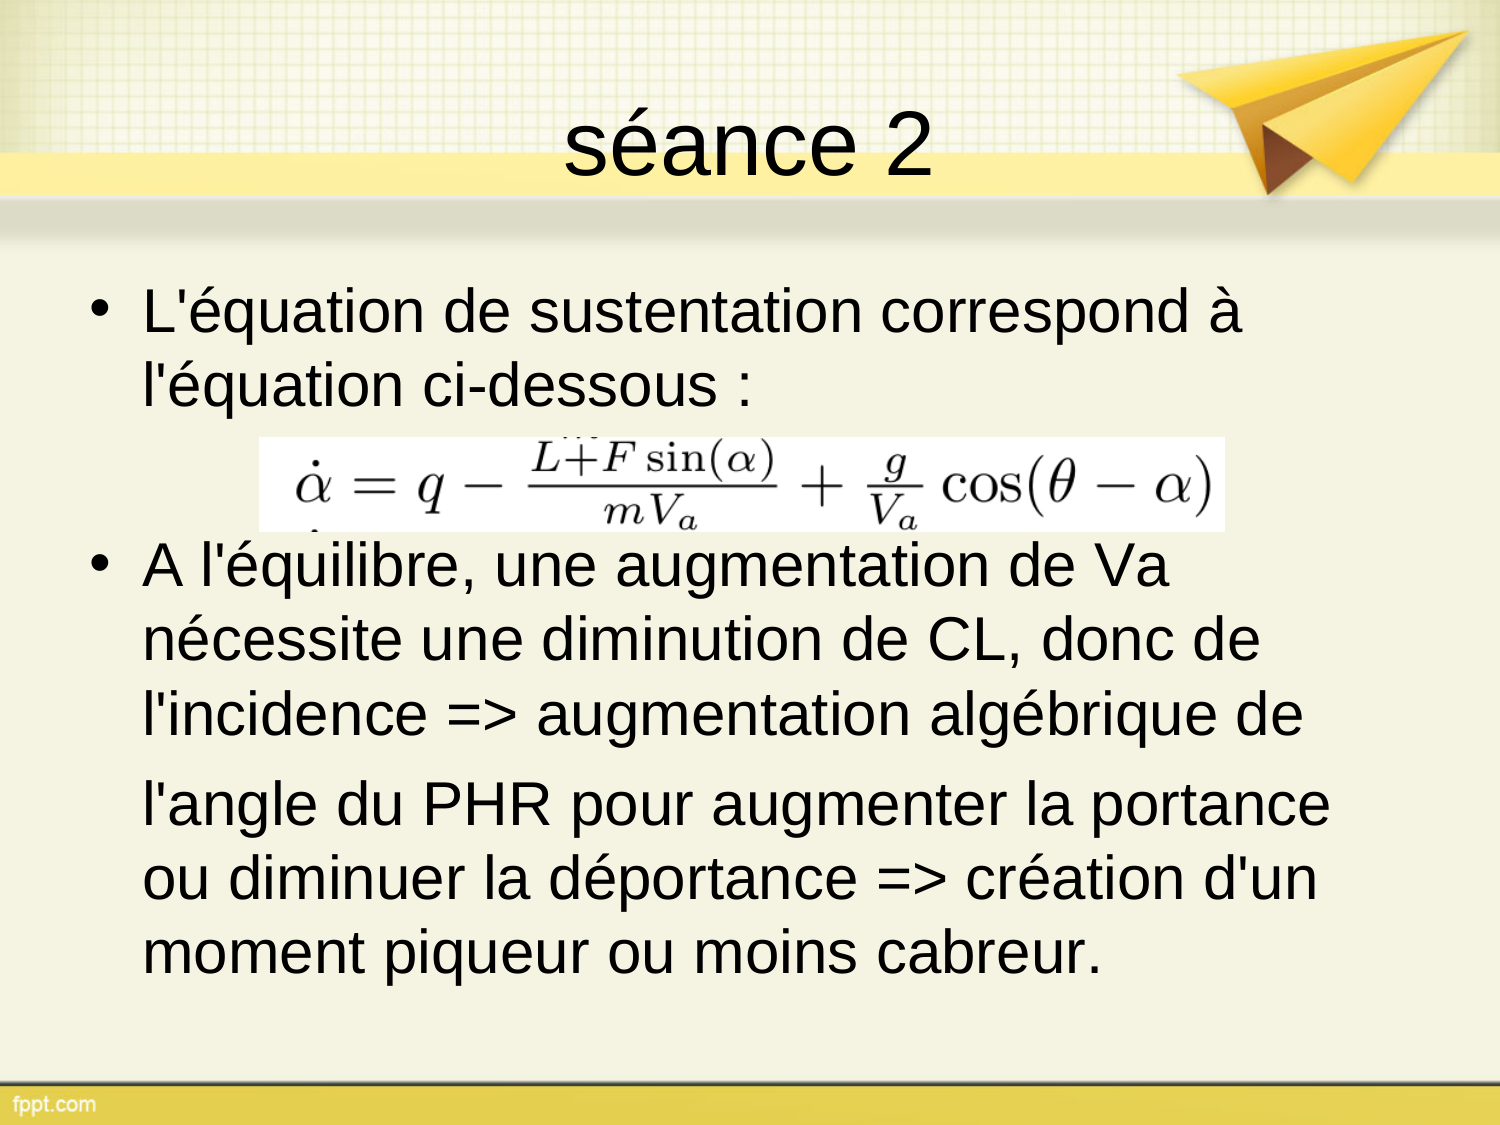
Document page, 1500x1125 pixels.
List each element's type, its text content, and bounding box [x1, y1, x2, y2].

picture [0, 0, 1500, 1125]
list L'équation de sustentation correspond à l'équation ci-dessous : A l'équilibre, une augmentation de Va nécessite une diminution de CL, donc de l'incidence => augmentation algébrique de l'angle du PHR pour augmenter la portance ou diminuer la déportance => création d'un moment piqueur ou moins cabreur. [75, 262, 1426, 1005]
title séance 2 [75, 45, 1426, 233]
